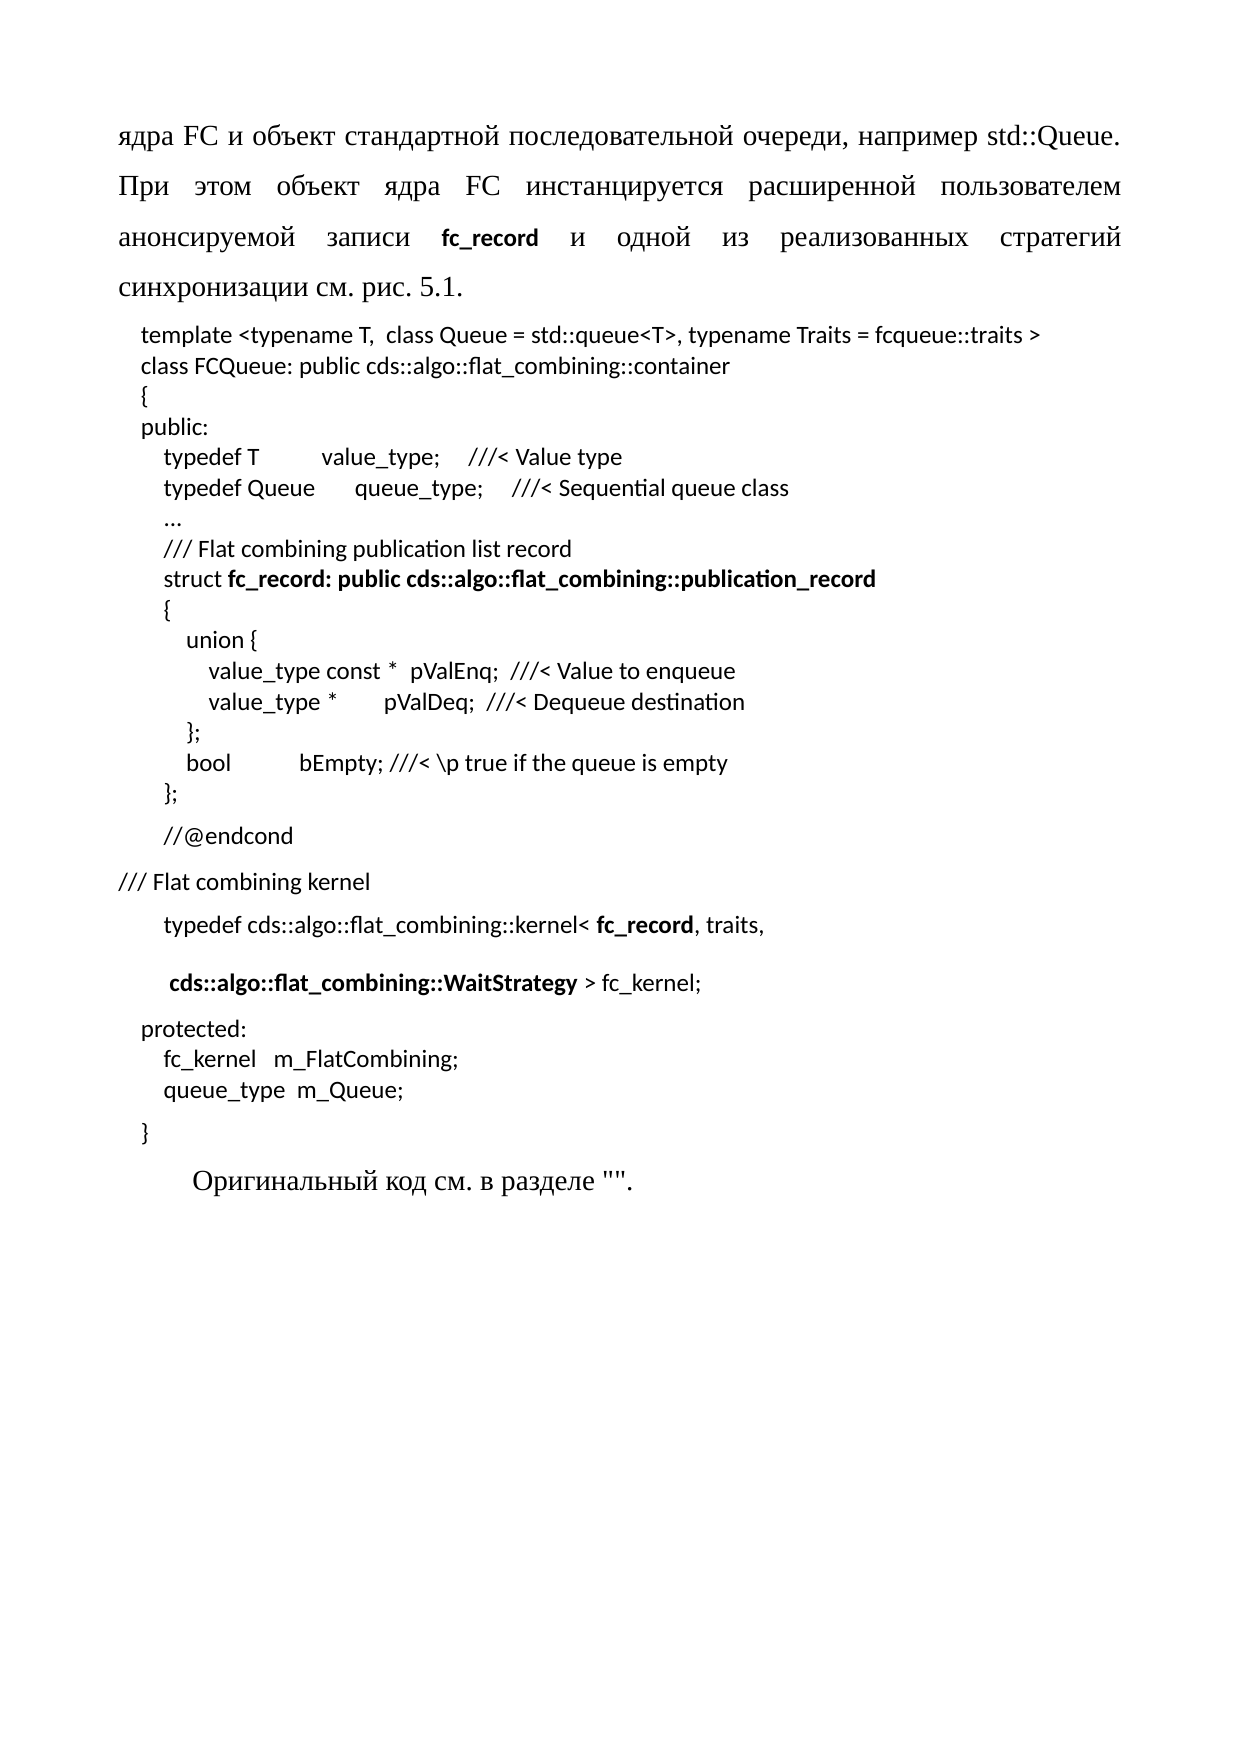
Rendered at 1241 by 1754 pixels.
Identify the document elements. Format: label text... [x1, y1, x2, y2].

text struct fc_record: public cds::algo::flat_combining::publication_record [118, 563, 1122, 594]
text }; [118, 716, 1122, 747]
text cds::algo::flat_combining::WaitStrategy > fc_kernel; [118, 967, 1122, 998]
text /// Flat combining publication list record [118, 533, 1122, 563]
text { [118, 380, 1122, 411]
text ... [118, 502, 1122, 533]
text Оригинальный код см. в разделе "". [118, 1163, 1122, 1196]
text value_type * pValDeq; ///< Dequeue destination [118, 686, 1122, 716]
text typedef cds::algo::flat_combining::kernel< fc_record, traits, [118, 909, 1122, 939]
text typedef Queue queue_type; ///< Sequential queue class [118, 472, 1122, 502]
text fc_kernel m_FlatCombining; [118, 1043, 1122, 1074]
text //@endcond [118, 820, 1122, 851]
text } [118, 1117, 1122, 1147]
text }; [118, 777, 1122, 808]
text class FCQueue: public cds::algo::flat_combining::container [118, 350, 1122, 380]
text typedef T value_type; ///< Value type [118, 441, 1122, 472]
text bool bEmpty; ///< \p true if the queue is empty [118, 747, 1122, 777]
text ядра FC и объект стандартной последовательной очереди, например std::Queue. При этом объект ядра FC инстанцируется расширенной пользователем анонсируемой записи fc_record и одной из реализованных стратегий синхронизации см. рис. 5.1. [118, 118, 1122, 303]
text value_type const * pValEnq; ///< Value to enqueue [118, 655, 1122, 686]
text template <typename T, class Queue = std::queue<T>, typename Traits = fcqueue::traits > [118, 319, 1122, 350]
text protected: [118, 1013, 1122, 1043]
text union { [118, 624, 1122, 655]
text /// Flat combining kernel [118, 866, 1122, 896]
text { [118, 594, 1122, 624]
text public: [118, 411, 1122, 441]
text queue_type m_Queue; [118, 1074, 1122, 1104]
